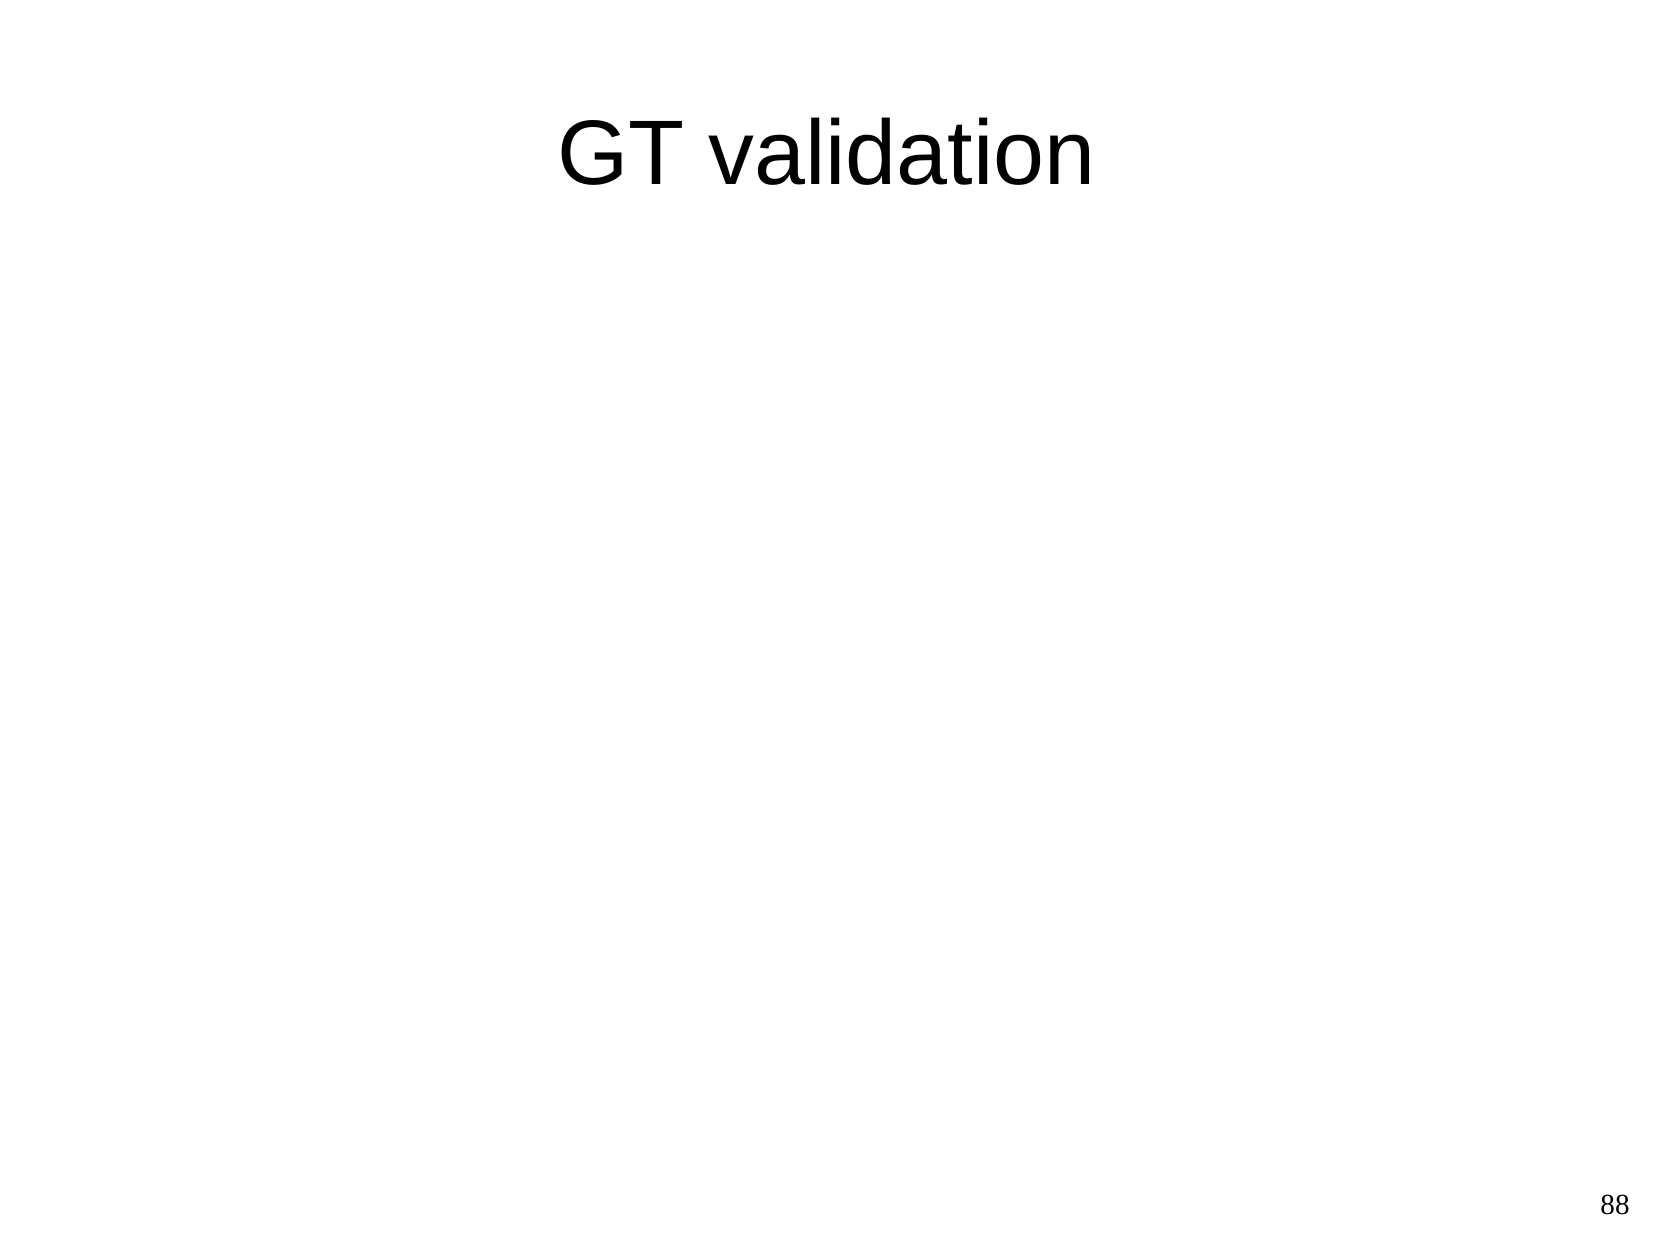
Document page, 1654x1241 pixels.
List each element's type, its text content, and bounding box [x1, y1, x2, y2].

title GT validation [82, 49, 1571, 257]
